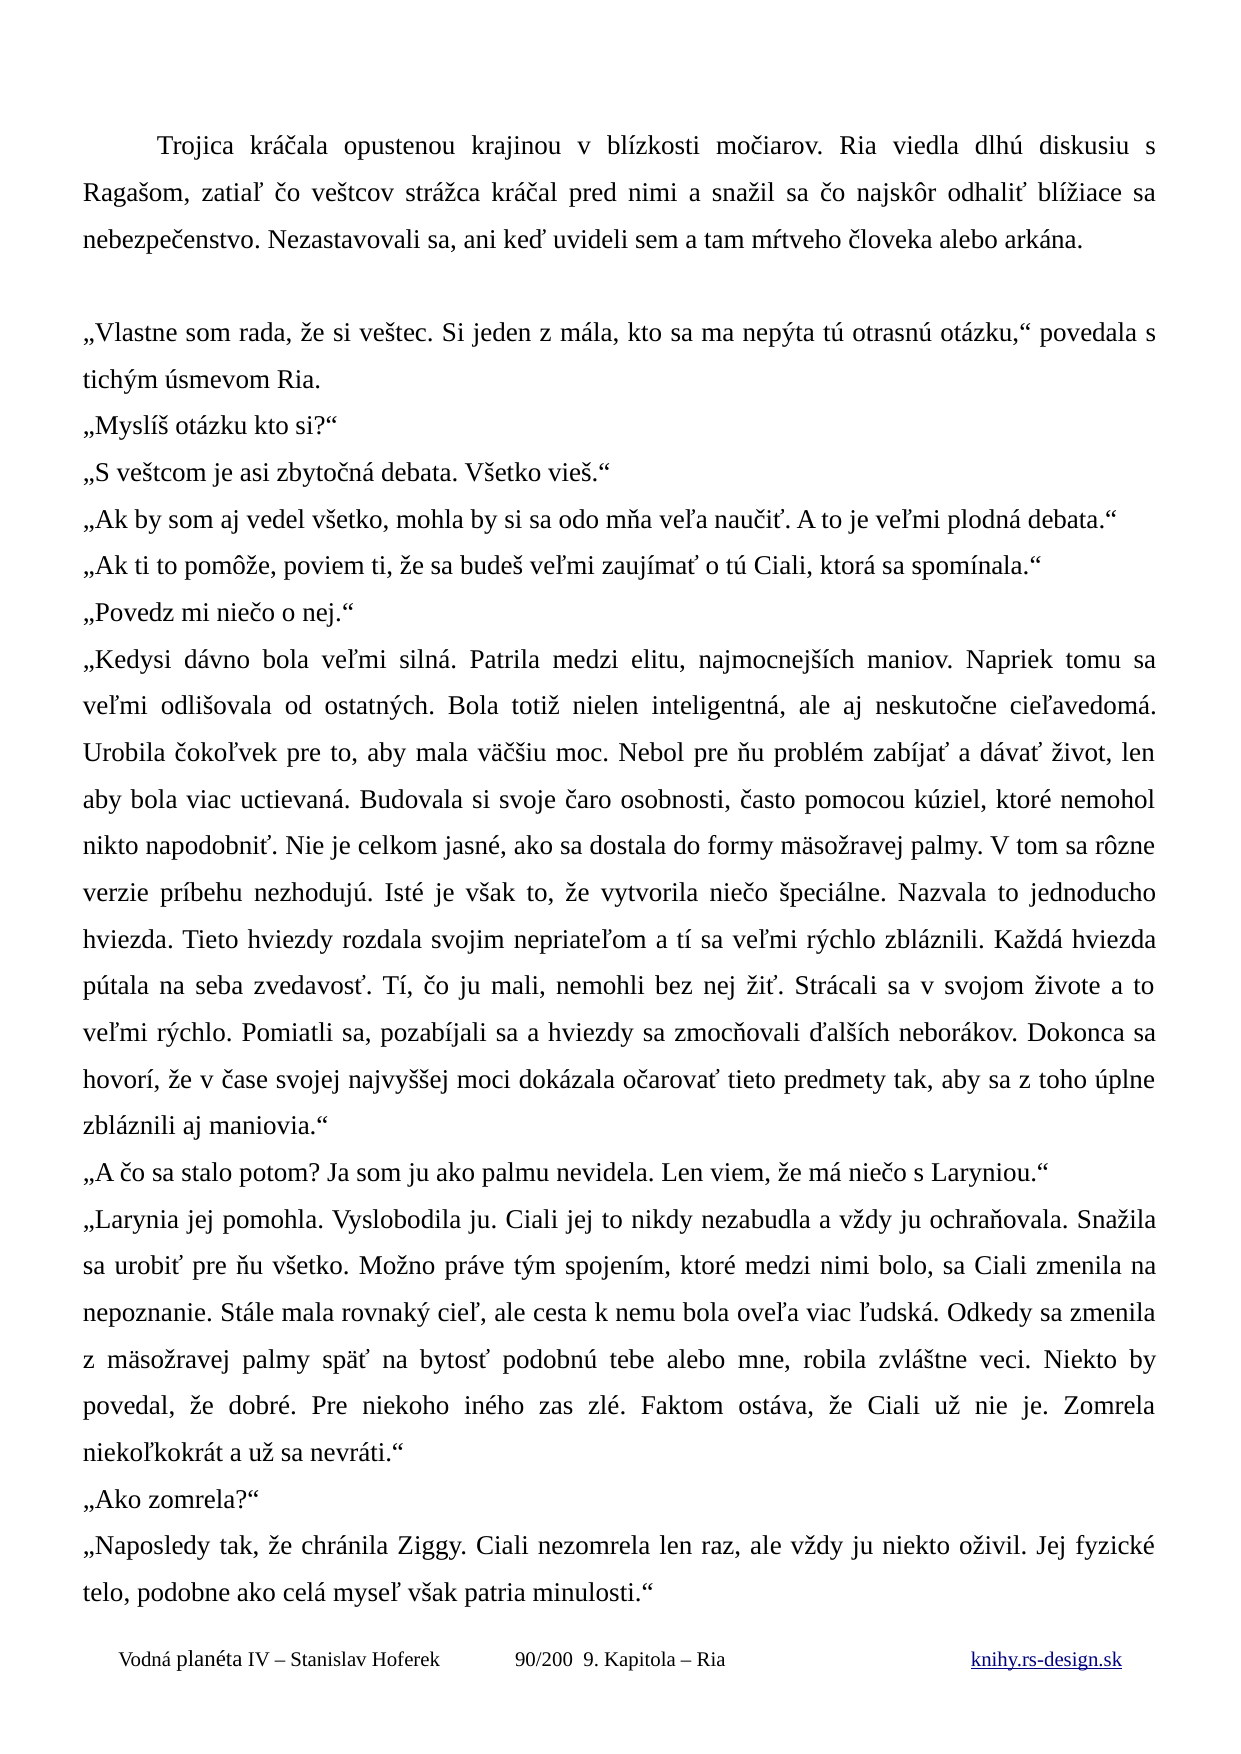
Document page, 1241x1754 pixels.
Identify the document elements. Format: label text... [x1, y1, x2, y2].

text „Kedysi dávno bola veľmi silná. Patrila medzi elitu, najmocnejších maniov. Napriek tomu sa veľmi odlišovala od ostatných. Bola totiž nielen inteligentná, ale aj neskutočne cieľavedomá. Urobila čokoľvek pre to, aby mala väčšiu moc. Nebol pre ňu problém zabíjať a dávať život, len aby bola viac uctievaná. Budovala si svoje čaro osobnosti, často pomocou kúziel, ktoré nemohol nikto napodobniť. Nie je celkom jasné, ako sa dostala do formy mäsožravej palmy. V tom sa rôzne verzie príbehu nezhodujú. Isté je však to, že vytvorila niečo špeciálne. Nazvala to jednoducho hviezda. Tieto hviezdy rozdala svojim nepriateľom a tí sa veľmi rýchlo zbláznili. Každá hviezda pútala na seba zvedavosť. Tí, čo ju mali, nemohli bez nej žiť. Strácali sa v svojom živote a to veľmi rýchlo. Pomiatli sa, pozabíjali sa a hviezdy sa zmocňovali ďalších neborákov. Dokonca sa hovorí, že v čase svojej najvyššej moci dokázala očarovať tieto predmety tak, aby sa z toho úplne zbláznili aj maniovia.“ [83, 643, 1157, 1141]
text „Povedz mi niečo o nej.“ [83, 596, 1157, 627]
text Trojica kráčala opustenou krajinou v blízkosti močiarov. Ria viedla dlhú diskusiu s Ragašom, zatiaľ čo veštcov strážca kráčal pred nimi a snažil sa čo najskôr odhaliť blížiace sa nebezpečenstvo. Nezastavovali sa, ani keď uvideli sem a tam mŕtveho človeka alebo arkána. [83, 129, 1157, 254]
text „Ak ti to pomôže, poviem ti, že sa budeš veľmi zaujímať o tú Ciali, ktorá sa spomínala.“ [83, 549, 1157, 581]
text „Naposledy tak, že chránila Ziggy. Ciali nezomrela len raz, ale vždy ju niekto oživil. Jej fyzické telo, podobne ako celá myseľ však patria minulosti.“ [83, 1529, 1157, 1607]
text „A čo sa stalo potom? Ja som ju ako palmu nevidela. Len viem, že má niečo s Laryniou.“ [83, 1156, 1157, 1187]
text „Larynia jej pomohla. Vyslobodila ju. Ciali jej to nikdy nezabudla a vždy ju ochraňovala. Snažila sa urobiť pre ňu všetko. Možno práve tým spojením, ktoré medzi nimi bolo, sa Ciali zmenila na nepoznanie. Stále mala rovnaký cieľ, ale cesta k nemu bola oveľa viac ľudská. Odkedy sa zmenila z mäsožravej palmy späť na bytosť podobnú tebe alebo mne, robila zvláštne veci. Niekto by povedal, že dobré. Pre niekoho iného zas zlé. Faktom ostáva, že Ciali už nie je. Zomrela niekoľkokrát a už sa nevráti.“ [83, 1203, 1157, 1467]
text „Myslíš otázku kto si?“ [83, 409, 1157, 441]
text „S veštcom je asi zbytočná debata. Všetko vieš.“ [83, 456, 1157, 487]
text „Ako zomrela?“ [83, 1483, 1157, 1514]
text „Vlastne som rada, že si veštec. Si jeden z mála, kto sa ma nepýta tú otrasnú otázku,“ povedala s tichým úsmevom Ria. [83, 316, 1157, 394]
text „Ak by som aj vedel všetko, mohla by si sa odo mňa veľa naučiť. A to je veľmi plodná debata.“ [83, 503, 1157, 534]
